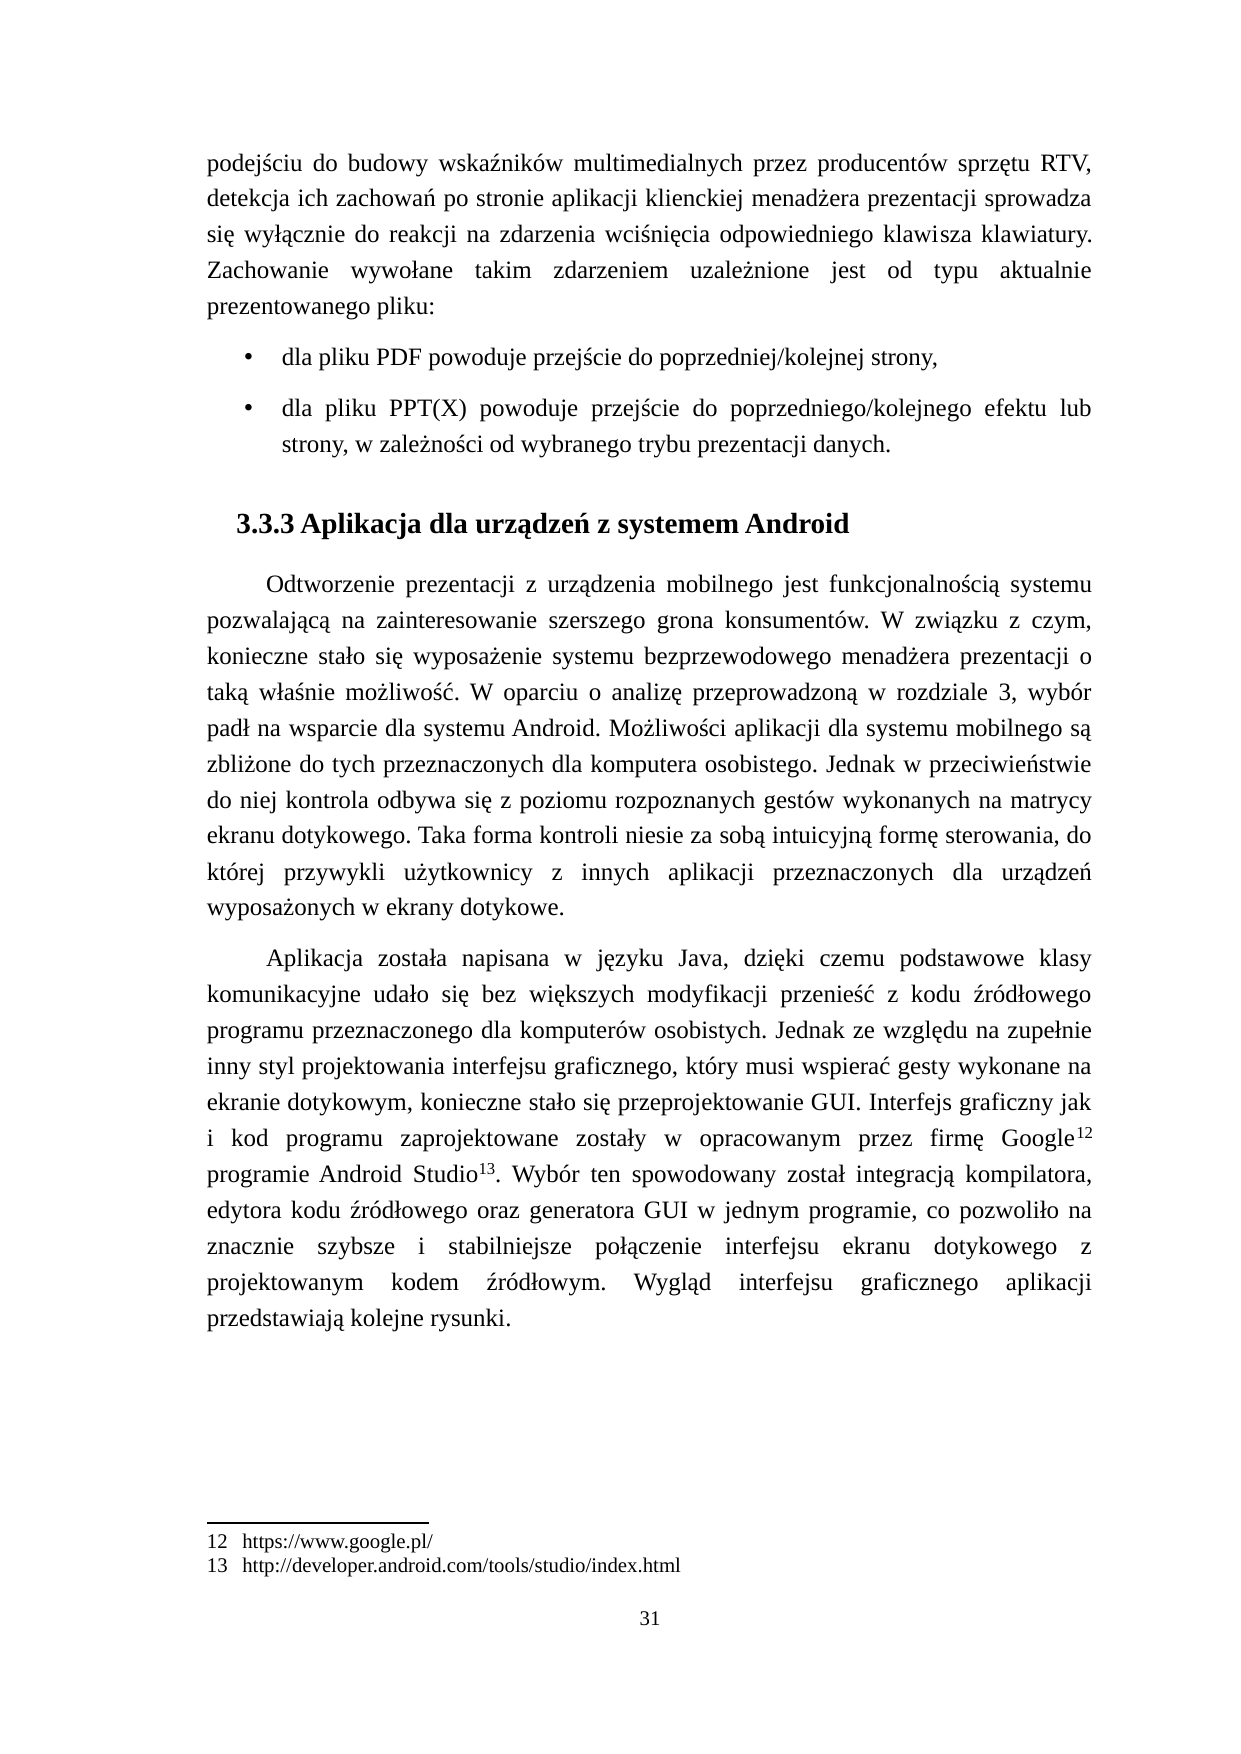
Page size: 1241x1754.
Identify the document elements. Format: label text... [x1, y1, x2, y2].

list dla pliku PPT(X) powoduje przejście do poprzedniego/kolejnego efektu lub strony, w zależności od wybranego trybu prezentacji danych. [244, 393, 1093, 457]
text http://developer.android.com/tools/studio/index.html [207, 1553, 1093, 1577]
text Odtworzenie prezentacji z urządzenia mobilnego jest funkcjonalnością systemu pozwalającą na zainteresowanie szerszego grona konsumentów. W związku z czym, konieczne stało się wyposażenie systemu bezprzewodowego menadżera prezentacji o taką właśnie możliwość. W oparciu o analizę przeprowadzoną w rozdziale 3, wybór padł na wsparcie dla systemu Android. Możliwości aplikacji dla systemu mobilnego są zbliżone do tych przeznaczonych dla komputera osobistego. Jednak w przeciwieństwie do niej kontrola odbywa się z poziomu rozpoznanych gestów wykonanych na matrycy ekranu dotykowego. Taka forma kontroli niesie za sobą intuicyjną formę sterowania, do której przywykli użytkownicy z innych aplikacji przeznaczonych dla urządzeń wyposażonych w ekrany dotykowe. [207, 569, 1093, 921]
list dla pliku PDF powoduje przejście do poprzedniej/kolejnej strony, [244, 342, 1093, 371]
text https://www.google.pl/ [207, 1529, 1093, 1553]
text Aplikacja została napisana w języku Java, dzięki czemu podstawowe klasy komunikacyjne udało się bez większych modyfikacji przenieść z kodu źródłowego programu przeznaczonego dla komputerów osobistych. Jednak ze względu na zupełnie inny styl projektowania interfejsu graficznego, który musi wspierać gesty wykonane na ekranie dotykowym, konieczne stało się przeprojektowanie GUI. Interfejs graficzny jak i kod programu zaprojektowane zostały w opracowanym przez firmę Google programie Android Studio. Wybór ten spowodowany został integracją kompilatora, edytora kodu źródłowego oraz generatora GUI w jednym programie, co pozwoliło na znacznie szybsze i stabilniejsze połączenie interfejsu ekranu dotykowego z projektowanym kodem źródłowym. Wygląd interfejsu graficznego aplikacji przedstawiają kolejne rysunki. [207, 943, 1093, 1331]
subtitle 3.3.3 Aplikacja dla urządzeń z systemem Android [207, 506, 1093, 539]
text podejściu do budowy wskaźników multimedialnych przez producentów sprzętu RTV, detekcja ich zachowań po stronie aplikacji klienckiej menadżera prezentacji sprowadza się wyłącznie do reakcji na zdarzenia wciśnięcia odpowiedniego klawisza klawiatury. Zachowanie wywołane takim zdarzeniem uzależnione jest od typu aktualnie prezentowanego pliku: [207, 148, 1093, 320]
